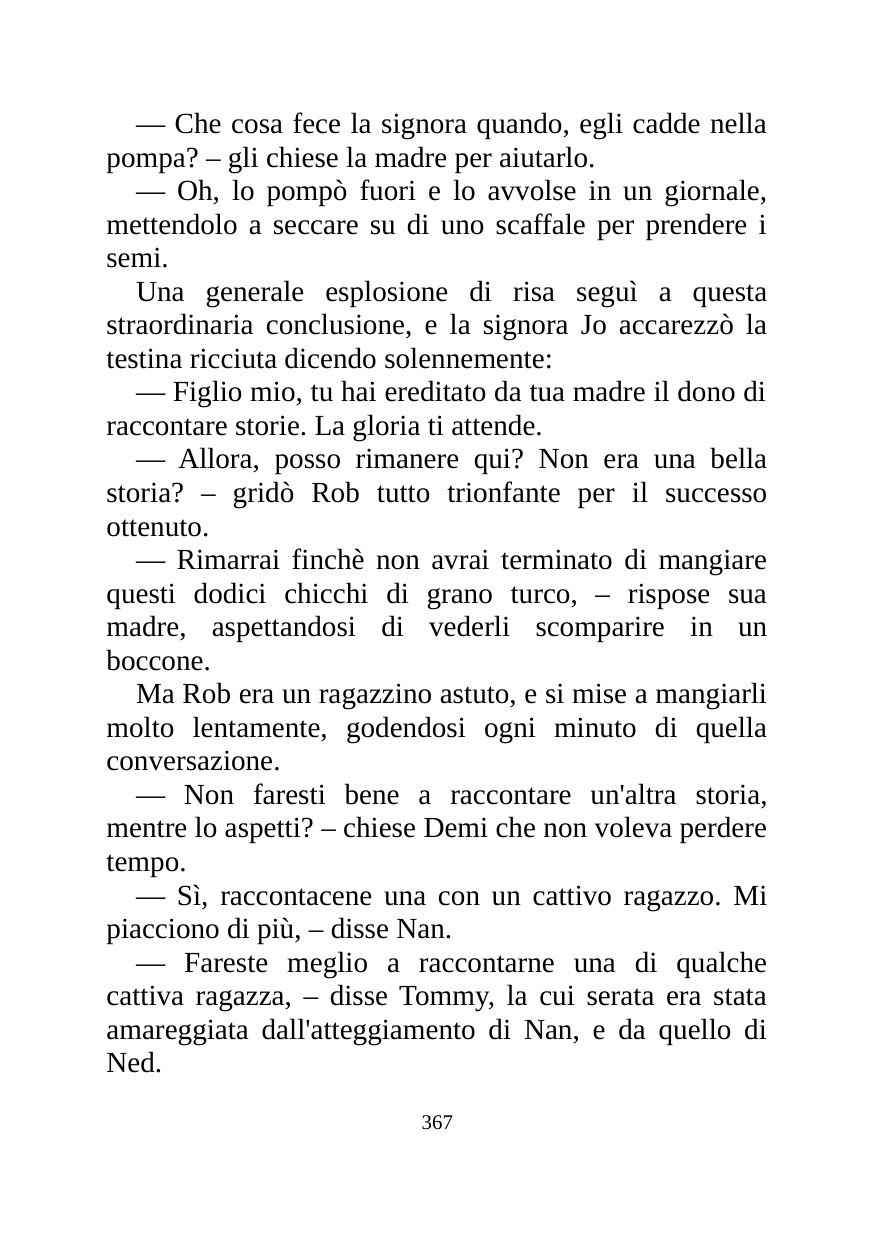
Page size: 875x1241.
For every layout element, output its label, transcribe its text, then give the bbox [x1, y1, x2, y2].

text — Rimarrai finchè non avrai terminato di mangiare questi dodici chicchi di grano turco, – rispose sua madre, aspettandosi di vederli scomparire in un boccone. [106, 542, 768, 676]
text — Non faresti bene a raccontare un'altra storia, mentre lo aspetti? – chiese Demi che non voleva perdere tempo. [106, 777, 768, 878]
text — Sì, raccontacene una con un cattivo ragazzo. Mi piacciono di più, – disse Nan. [106, 878, 768, 945]
text — Figlio mio, tu hai ereditato da tua madre il dono di raccontare storie. La gloria ti attende. [106, 374, 768, 442]
text Una generale esplosione di risa seguì a questa straordinaria conclusione, e la signora Jo accarezzò la testina ricciuta dicendo solennemente: [106, 274, 768, 374]
text — Oh, lo pompò fuori e lo avvolse in un giornale, mettendolo a seccare su di uno scaffale per prendere i semi. [106, 173, 768, 274]
text — Fareste meglio a raccontarne una di qualche cattiva ragazza, – disse Tommy, la cui serata era stata amareggiata dall'atteggiamento di Nan, e da quello di Ned. [106, 945, 768, 1079]
text — Allora, posso rimanere qui? Non era una bella storia? – gridò Rob tutto trionfante per il successo ottenuto. [106, 442, 768, 542]
text Ma Rob era un ragazzino astuto, e si mise a mangiarli molto lentamente, godendosi ogni minuto di quella conversazione. [106, 676, 768, 777]
text — Che cosa fece la signora quando, egli cadde nella pompa? – gli chiese la madre per aiutarlo. [106, 106, 768, 173]
